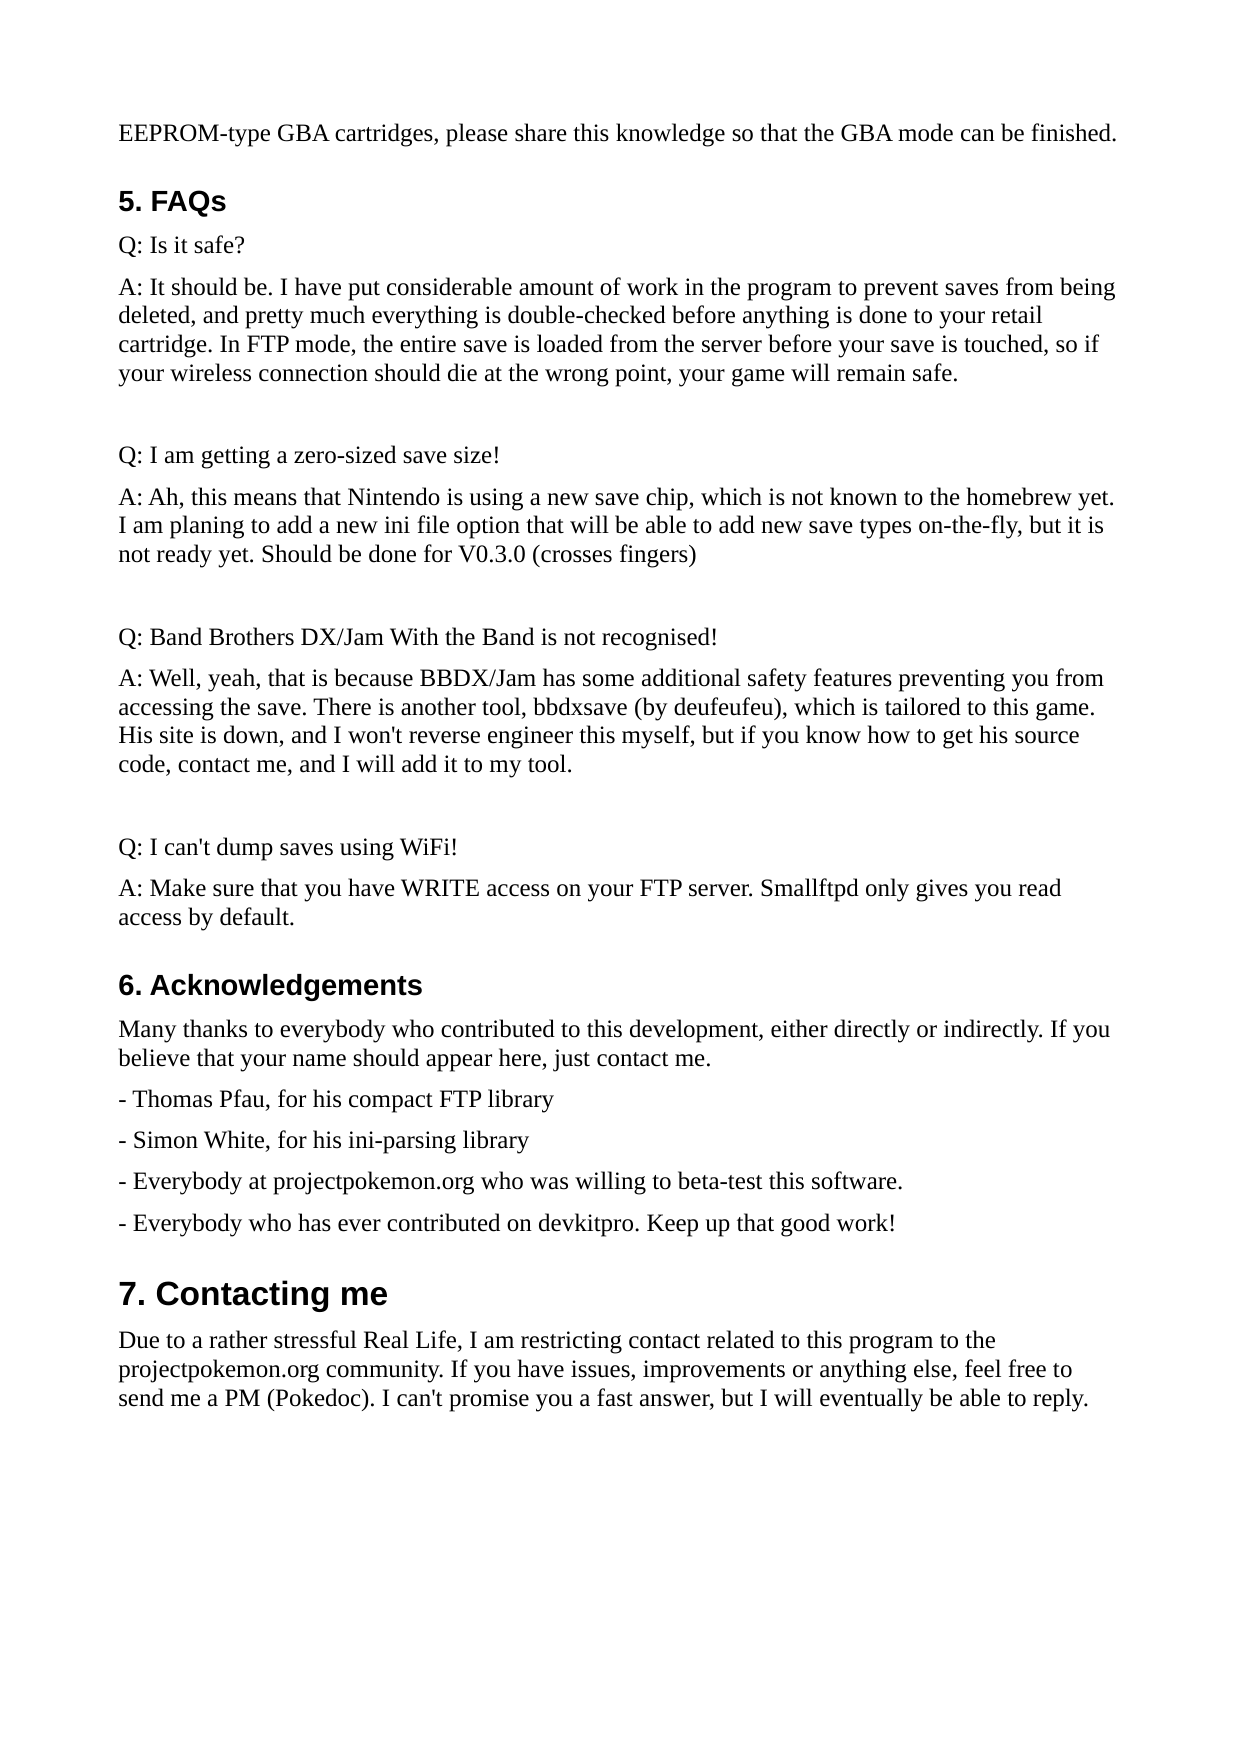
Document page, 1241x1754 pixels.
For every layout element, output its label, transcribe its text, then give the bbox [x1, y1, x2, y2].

text - Simon White, for his ini-parsing library [118, 1125, 1122, 1154]
subtitle 5. FAQs [118, 184, 1122, 218]
text A: It should be. I have put considerable amount of work in the program to prevent saves from being deleted, and pretty much everything is double-checked before anything is done to your retail cartridge. In FTP mode, the entire save is loaded from the server before your save is touched, so if your wireless connection should die at the wrong point, your game will remain safe. [118, 272, 1122, 387]
text A: Ah, this means that Nintendo is using a new save chip, which is not known to the homebrew yet. I am planing to add a new ini file option that will be able to add new save types on-the-fly, but it is not ready yet. Should be done for V0.3.0 (crosses fingers) [118, 482, 1122, 568]
text EEPROM-type GBA cartridges, please share this knowledge so that the GBA mode can be finished. [118, 118, 1122, 147]
text A: Well, yeah, that is because BBDX/Jam has some additional safety features preventing you from accessing the save. There is another tool, bbdxsave (by deufeufeu), which is tailored to this game. His site is down, and I won't reverse engineer this myself, but if you know how to get his source code, contact me, and I will add it to my tool. [118, 663, 1122, 778]
text - Thomas Pfau, for his compact FTP library [118, 1084, 1122, 1113]
text Q: I can't dump saves using WiFi! [118, 832, 1122, 860]
text Q: Is it safe? [118, 230, 1122, 259]
text - Everybody who has ever contributed on devkitpro. Keep up that good work! [118, 1208, 1122, 1236]
text Many thanks to everybody who contributed to this development, either directly or indirectly. If you believe that your name should appear here, just contact me. [118, 1014, 1122, 1071]
subtitle 7. Contacting me [118, 1274, 1122, 1313]
text - Everybody at projectpokemon.org who was willing to beta-test this software. [118, 1166, 1122, 1195]
text Q: Band Brothers DX/Jam With the Band is not recognised! [118, 622, 1122, 650]
text Due to a rather stressful Real Life, I am restricting contact related to this program to the projectpokemon.org community. If you have issues, improvements or anything else, feel free to send me a PM (Pokedoc). I can't promise you a fast answer, but I will eventually be able to reply. [118, 1325, 1122, 1411]
subtitle 6. Acknowledgements [118, 968, 1122, 1001]
text Q: I am getting a zero-sized save size! [118, 440, 1122, 469]
text A: Make sure that you have WRITE access on your FTP server. Smallftpd only gives you read access by default. [118, 873, 1122, 930]
